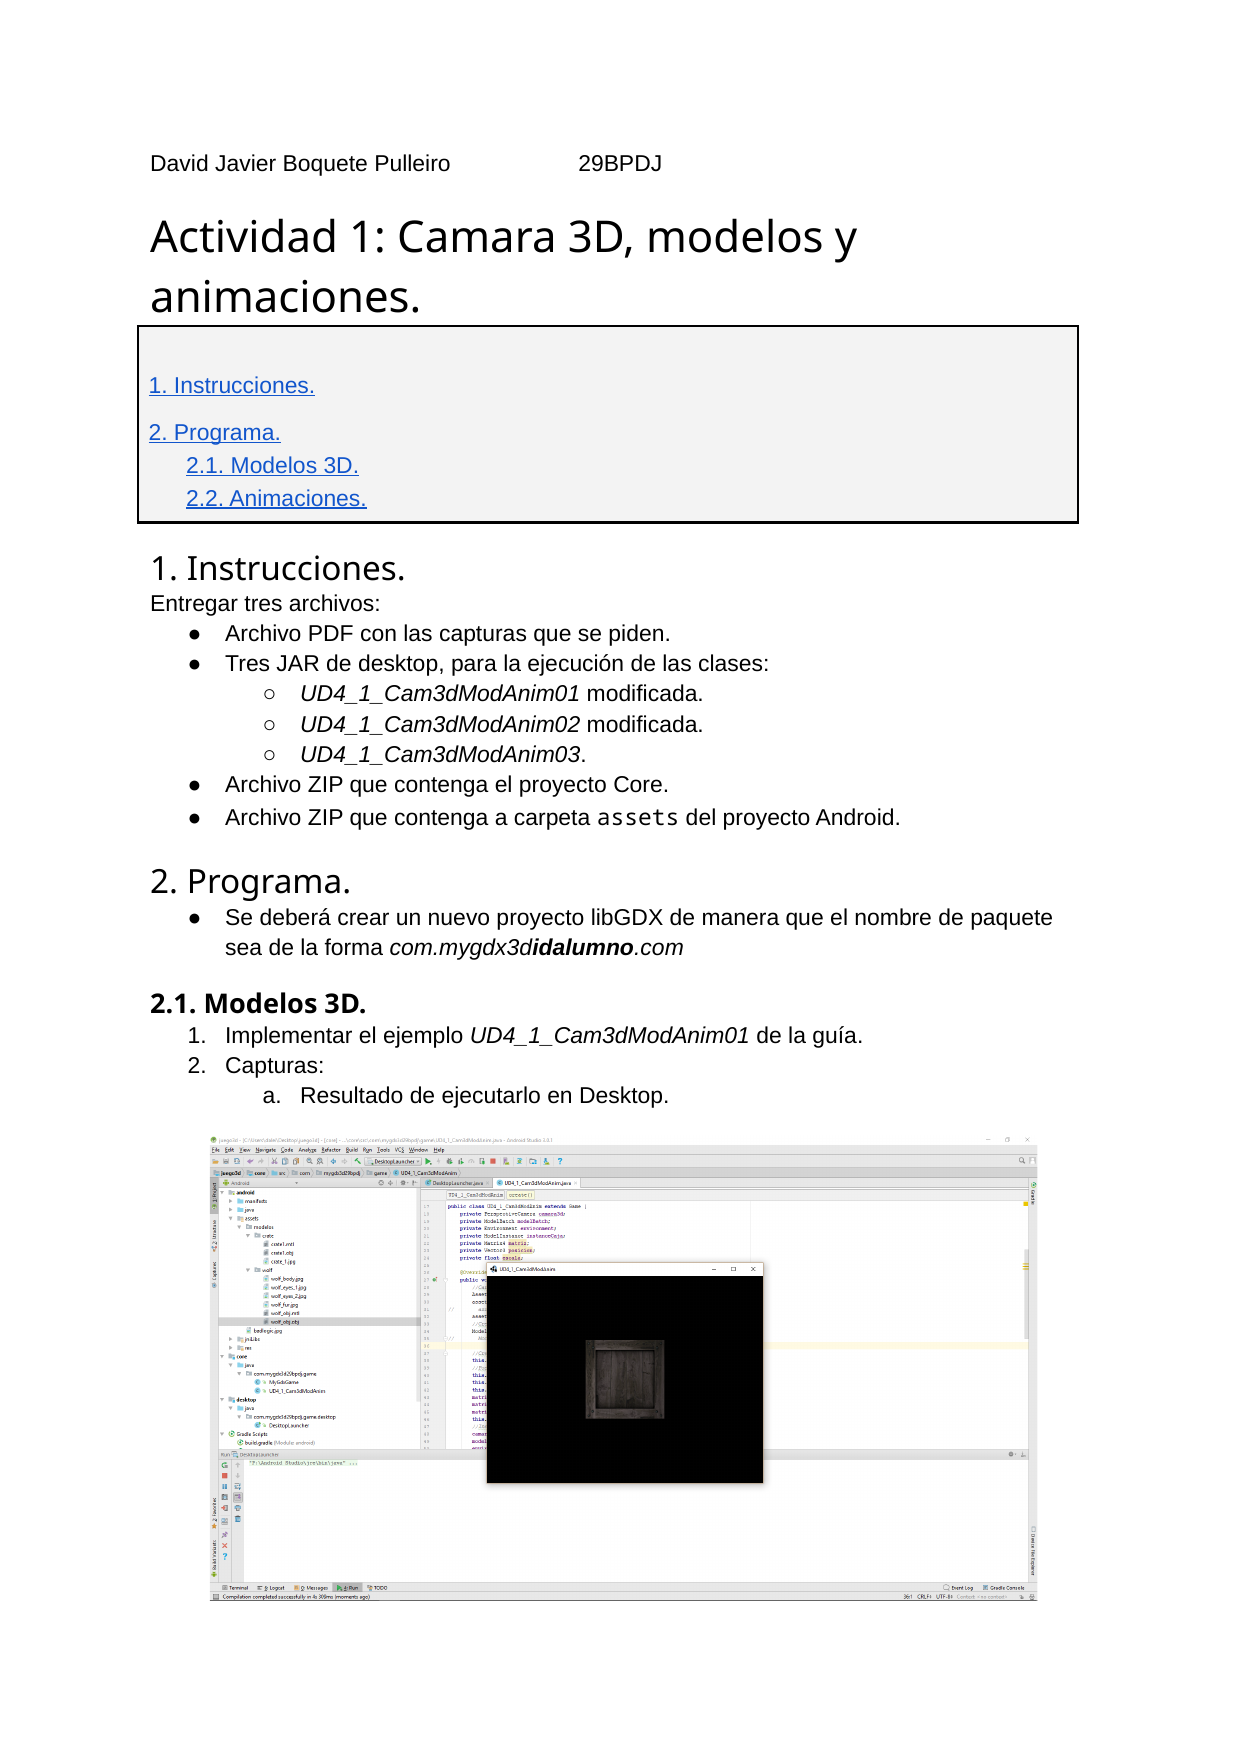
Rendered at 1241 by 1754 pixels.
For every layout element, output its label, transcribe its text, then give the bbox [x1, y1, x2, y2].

subtitle 2.1. Modelos 3D. [150, 985, 1090, 1022]
list UD4_1_Cam3dModAnim03. [262, 741, 1090, 767]
list UD4_1_Cam3dModAnim01 modificada. [262, 680, 1090, 707]
picture [209, 1135, 1038, 1601]
list Archivo PDF con las capturas que se piden. [187, 620, 1090, 646]
subtitle 1. Instrucciones. [150, 544, 1090, 590]
list Resultado de ejecutarlo en Desktop. [262, 1082, 1090, 1108]
list Capturas: [187, 1052, 1090, 1078]
list Archivo ZIP que contenga el proyecto Core. [187, 771, 1090, 797]
list Archivo ZIP que contenga a carpeta assets del proyecto Android. [187, 801, 1090, 832]
table_header 1. Instrucciones. 2. Programa. 2.1. Modelos 3D. 2.2. Animaciones. [139, 327, 1077, 521]
list Tres JAR de desktop, para la ejecución de las clases: [187, 650, 1090, 677]
text Entregar tres archivos: [150, 590, 1090, 616]
title Actividad 1: Camara 3D, modelos y animaciones. [150, 206, 1090, 325]
list UD4_1_Cam3dModAnim02 modificada. [262, 711, 1090, 737]
list Implementar el ejemplo UD4_1_Cam3dModAnim01 de la guía. [187, 1022, 1090, 1048]
subtitle 2. Programa. [150, 858, 1090, 903]
list Se deberá crear un nuevo proyecto libGDX de manera que el nombre de paquete sea de la forma com.mygdx3didalumno.com [187, 903, 1090, 960]
